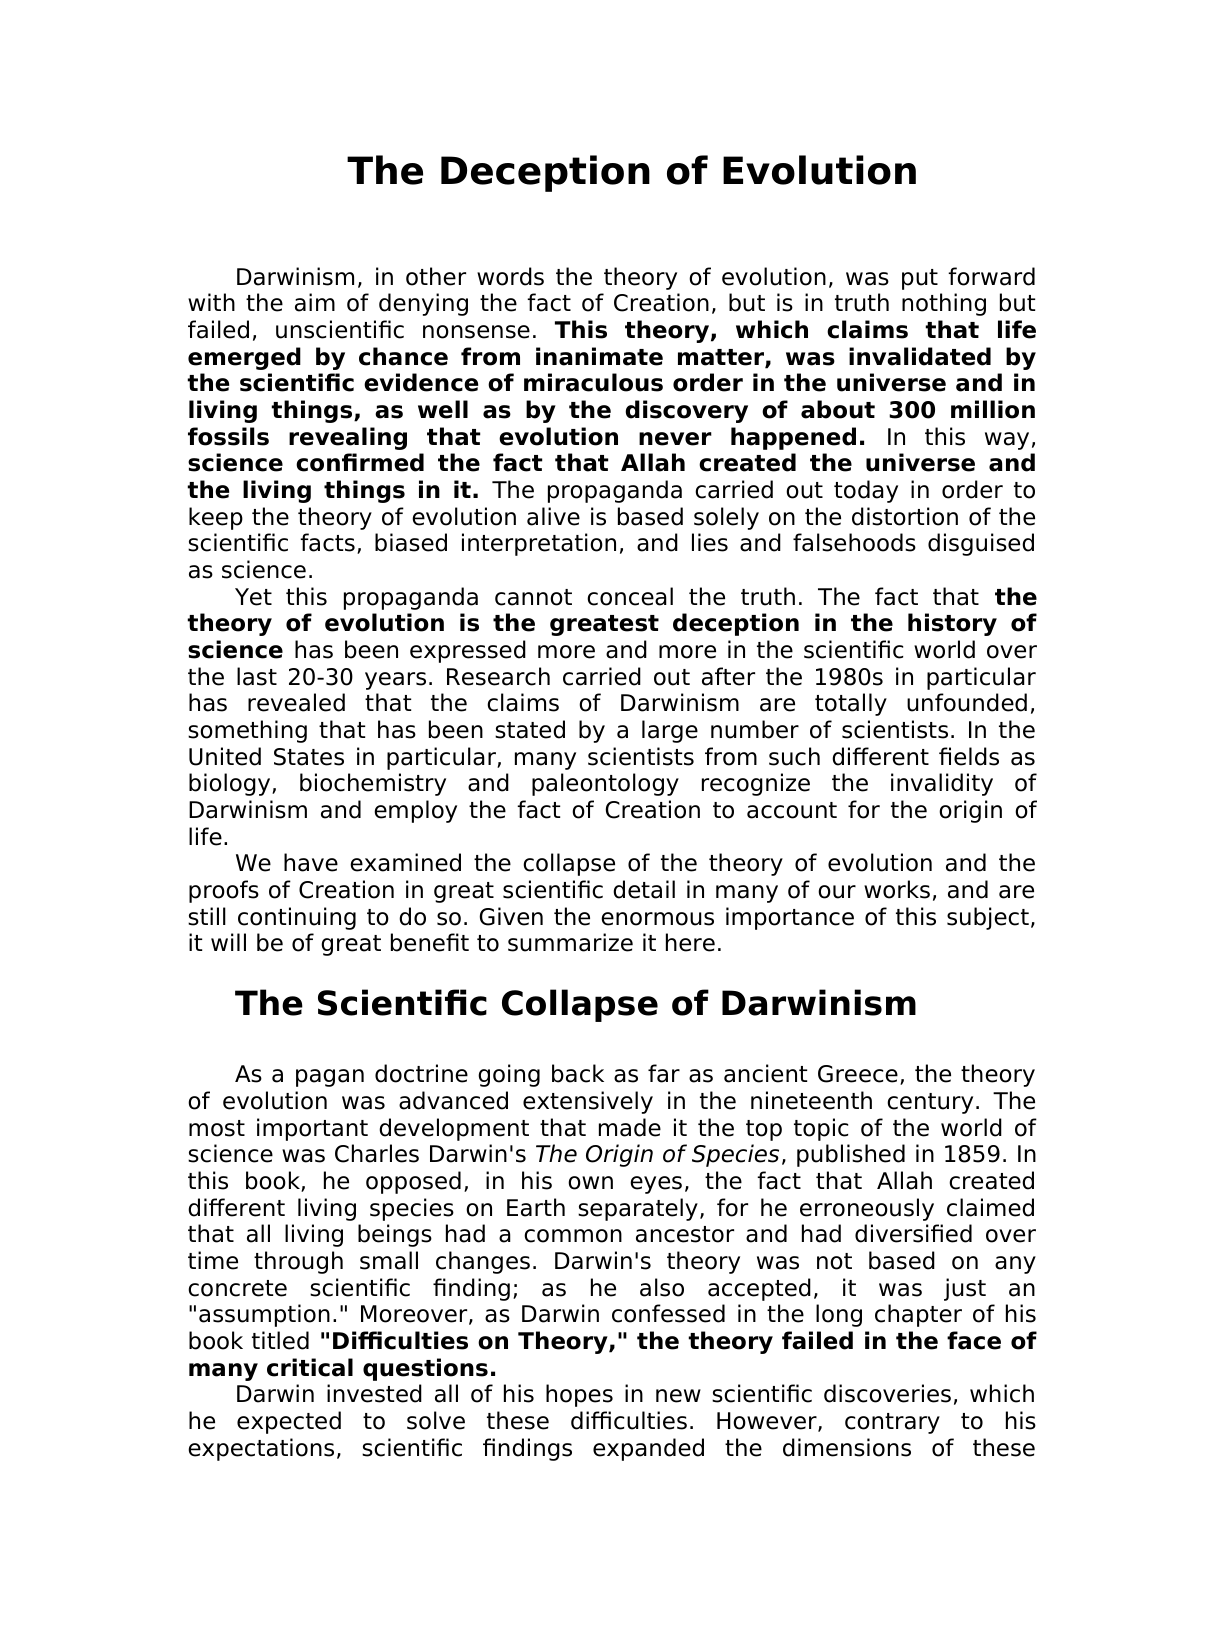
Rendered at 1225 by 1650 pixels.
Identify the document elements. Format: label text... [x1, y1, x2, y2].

text We have examined the collapse of the theory of evolution and the proofs of Creation in great scientific detail in many of our works, and are still continuing to do so. Given the enormous importance of this subject, it will be of great benefit to summarize it here. [187, 851, 1037, 957]
text The Deception of Evolution [187, 150, 1020, 194]
text The Scientific Collapse of Darwinism [187, 984, 1037, 1023]
text Darwin invested all of his hopes in new scientific discoveries, which he expected to solve these difficulties. However, contrary to his expectations, scientific findings expanded the dimensions of these [187, 1382, 1037, 1462]
text As a pagan doctrine going back as far as ancient Greece, the theory of evolution was advanced extensively in the nineteenth century. The most important development that made it the top topic of the world of science was Charles Darwin's The Origin of Species, published in 1859. In this book, he opposed, in his own eyes, the fact that Allah created different living species on Earth separately, for he erroneously claimed that all living beings had a common ancestor and had diversified over time through small changes. Darwin's theory was not based on any concrete scientific finding; as he also accepted, it was just an "assumption." Moreover, as Darwin confessed in the long chapter of his book titled "Difficulties on Theory," the theory failed in the face of many critical questions. [187, 1062, 1037, 1382]
text Darwinism, in other words the theory of evolution, was put forward with the aim of denying the fact of Creation, but is in truth nothing but failed, unscientific nonsense. This theory, which claims that life emerged by chance from inanimate matter, was invalidated by the scientific evidence of miraculous order in the universe and in living things, as well as by the discovery of about 300 million fossils revealing that evolution never happened. In this way, science confirmed the fact that Allah created the universe and the living things in it. The propaganda carried out today in order to keep the theory of evolution alive is based solely on the distortion of the scientific facts, biased interpretation, and lies and falsehoods disguised as science. [187, 264, 1037, 584]
text Yet this propaganda cannot conceal the truth. The fact that the theory of evolution is the greatest deception in the history of science has been expressed more and more in the scientific world over the last 20-30 years. Research carried out after the 1980s in particular has revealed that the claims of Darwinism are totally unfounded, something that has been stated by a large number of scientists. In the United States in particular, many scientists from such different fields as biology, biochemistry and paleontology recognize the invalidity of Darwinism and employ the fact of Creation to account for the origin of life. [187, 584, 1037, 851]
